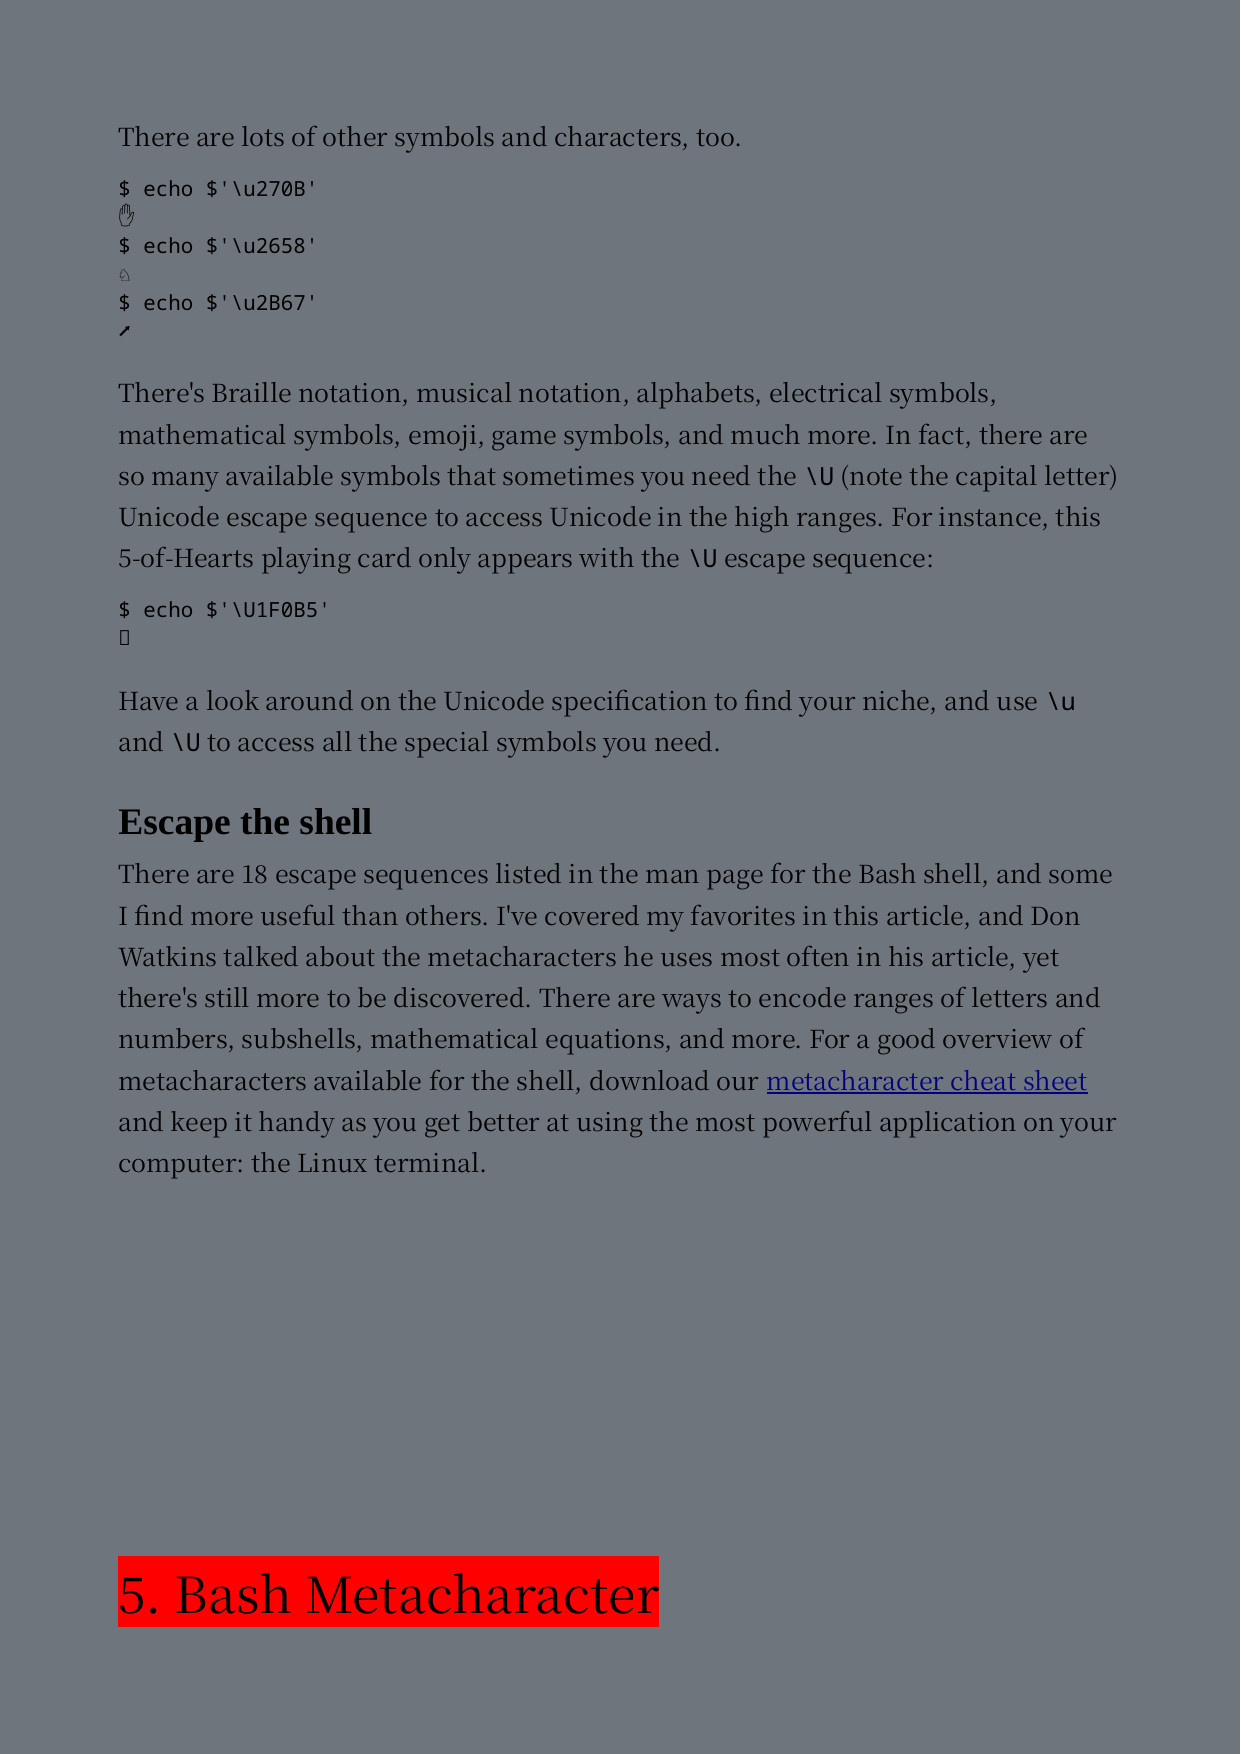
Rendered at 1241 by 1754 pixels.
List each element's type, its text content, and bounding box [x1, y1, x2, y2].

subtitle Escape the shell [118, 799, 1122, 843]
text 5. Bash Metacharacter [118, 1556, 1122, 1627]
text There are 18 escape sequences listed in the man page for the Bash shell, and some I find more useful than others. I've covered my favorites in this article, and Don Watkins talked about the metacharacters he uses most often in his article, yet there's still more to be discovered. There are ways to encode ranges of letters and numbers, subshells, mathematical equations, and more. For a good overview of metacharacters available for the shell, download our metacharacter cheat sheet and keep it handy as you get better at using the most powerful application on your computer: the Linux terminal. [118, 855, 1122, 1180]
text $ echo $'\u2B67' [118, 288, 1122, 316]
text There's Braille notation, musical notation, alphabets, electrical symbols, mathematical symbols, emoji, game symbols, and much more. In fact, there are so many available symbols that sometimes you need the \U (note the capital letter) Unicode escape sequence to access Unicode in the high ranges. For instance, this 5-of-Hearts playing card only appears with the \U escape sequence: [118, 374, 1122, 575]
text ♘ [118, 259, 1122, 288]
text $ echo $'\u2658' [118, 231, 1122, 259]
text ✋ [118, 202, 1122, 231]
text Have a look around on the Unicode specification to find your niche, and use \u and \U to access all the special symbols you need. [118, 681, 1122, 759]
text There are lots of other symbols and characters, too. [118, 118, 1122, 154]
text $ echo $'\U1F0B5' [118, 595, 1122, 623]
text $ echo $'\u270B' [118, 174, 1122, 202]
text  [118, 623, 1122, 652]
text ⭧ [118, 316, 1122, 344]
